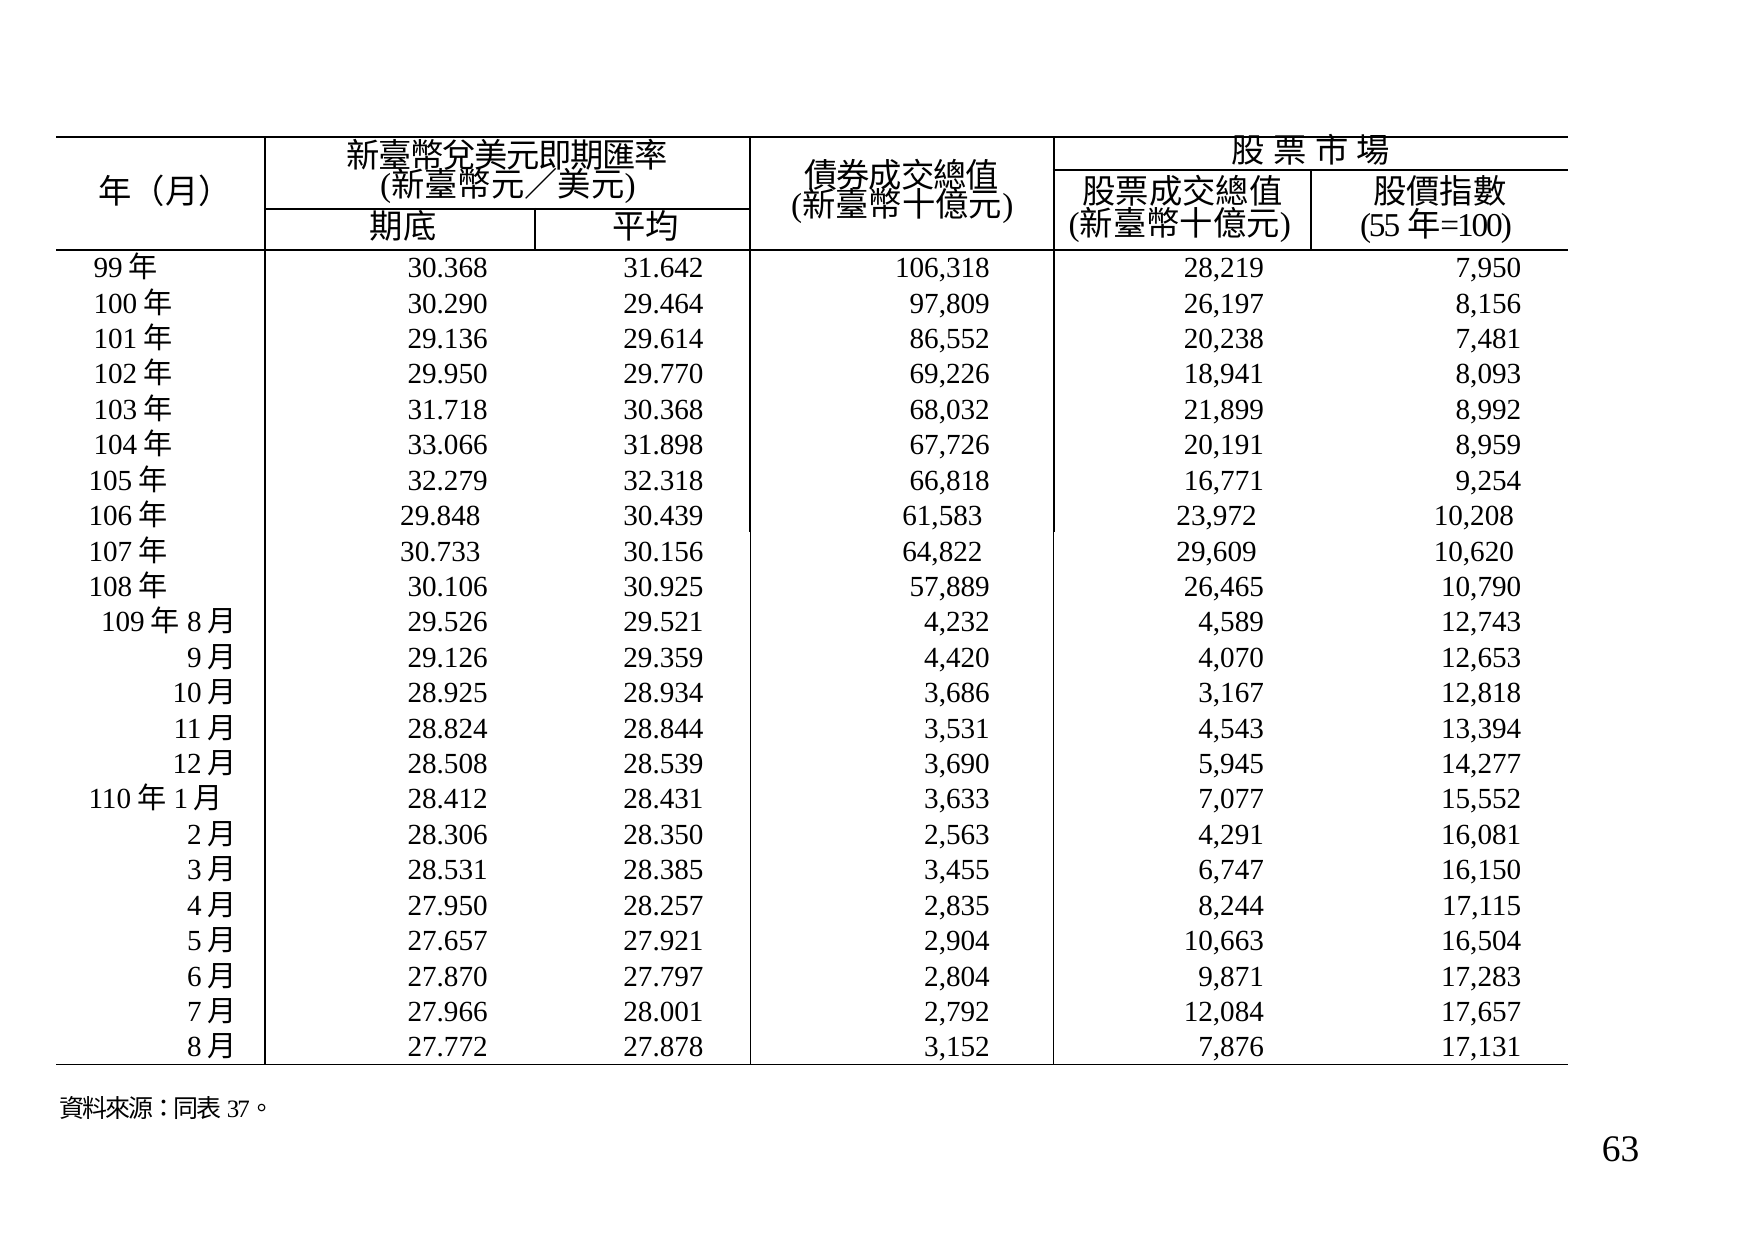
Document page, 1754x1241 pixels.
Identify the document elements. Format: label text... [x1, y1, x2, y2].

table_cell 4,070 [1054, 639, 1311, 674]
table_cell 10,208 [1311, 497, 1568, 532]
table_cell 8,093 [1311, 355, 1568, 391]
table_cell 3,690 [751, 745, 1053, 780]
table_cell 110年 1月 [56, 780, 264, 816]
table_cell 13,394 [1311, 709, 1568, 745]
table_cell 30.368 [535, 391, 749, 426]
table_cell 104年 [56, 426, 264, 461]
table_cell 28.412 [266, 780, 534, 816]
table_cell 20,238 [1055, 320, 1311, 355]
table_cell 11月 [56, 709, 264, 745]
table_cell 3月 [56, 851, 264, 886]
table_cell 16,771 [1055, 461, 1311, 497]
table_cell 86,552 [751, 320, 1053, 355]
table_cell 29.770 [535, 355, 749, 391]
table_cell 12,084 [1054, 993, 1311, 1028]
table_cell 61,583 [751, 497, 1053, 532]
table_cell 18,941 [1055, 355, 1311, 391]
table_cell 15,552 [1311, 780, 1568, 816]
table_cell 12月 [56, 745, 264, 780]
table_cell 28.001 [535, 993, 750, 1028]
table_cell 30.439 [535, 497, 749, 532]
table_cell 7,481 [1311, 320, 1568, 355]
table_cell 7,950 [1311, 251, 1568, 284]
table_cell [1054, 1156, 1311, 1192]
table_cell 101年 [56, 320, 264, 355]
table_cell 30.156 [535, 532, 750, 568]
table_cell 57,889 [751, 568, 1053, 603]
table_cell [535, 1156, 750, 1192]
table_cell 3,455 [751, 851, 1053, 886]
table_cell 28.508 [266, 745, 534, 780]
table_cell 99年 [56, 251, 264, 284]
table_cell 8,959 [1311, 426, 1568, 461]
table_cell 109年 8月 [56, 603, 264, 638]
table_cell 69,226 [751, 355, 1053, 391]
table_cell 31.642 [535, 251, 749, 284]
table_cell 10月 [56, 674, 264, 709]
table_cell 103年 [56, 391, 264, 426]
table_cell 17,115 [1311, 886, 1568, 922]
table_cell 68,032 [751, 391, 1053, 426]
table_cell 29.136 [266, 320, 534, 355]
table_cell 16,150 [1311, 851, 1568, 886]
table_cell 3,152 [751, 1028, 1053, 1063]
table_cell 27.921 [535, 922, 750, 957]
table_cell 4,291 [1054, 816, 1311, 851]
table_cell [56, 1156, 265, 1192]
table_cell 股價指數 (55年=100) [1312, 171, 1568, 249]
table_cell 9,871 [1054, 957, 1311, 993]
table_cell 平均 [536, 210, 749, 249]
table_cell 27.657 [266, 922, 534, 957]
table_cell 8,156 [1311, 284, 1568, 320]
table_cell 16,504 [1311, 922, 1568, 957]
table_cell 31.718 [266, 391, 534, 426]
table_cell 106年 [56, 497, 264, 532]
table_cell 28.531 [266, 851, 534, 886]
table_cell [265, 1156, 534, 1192]
table_cell 30.368 [266, 251, 534, 284]
table_cell 27.966 [266, 993, 534, 1028]
table_cell 107年 [56, 532, 264, 568]
table_cell 28.844 [535, 709, 750, 745]
table_cell 10,663 [1054, 922, 1311, 957]
table_cell 29.359 [535, 639, 750, 674]
table_cell 12,743 [1311, 603, 1568, 638]
table_cell [1054, 1065, 1311, 1156]
table_cell 4,420 [751, 639, 1053, 674]
table_cell 29.614 [535, 320, 749, 355]
table_cell 28.934 [535, 674, 750, 709]
table_cell 3,531 [751, 709, 1053, 745]
table_cell 4,543 [1054, 709, 1311, 745]
table_cell 28.385 [535, 851, 750, 886]
table_cell 26,465 [1054, 568, 1311, 603]
table_cell 66,818 [751, 461, 1053, 497]
table_cell 2,904 [751, 922, 1053, 957]
table_cell 64,822 [751, 532, 1053, 568]
table_cell 27.950 [266, 886, 534, 922]
table_cell 7,077 [1054, 780, 1311, 816]
table_cell 106,318 [751, 251, 1053, 284]
table_cell 3,633 [751, 780, 1053, 816]
table_cell 17,131 [1311, 1028, 1568, 1063]
table_cell 32.279 [266, 461, 534, 497]
table_cell 9月 [56, 639, 264, 674]
table_cell 4,589 [1054, 603, 1311, 638]
table_cell 21,899 [1055, 391, 1311, 426]
table_cell 7月 [56, 993, 264, 1028]
table_cell 6月 [56, 957, 264, 993]
table_cell [1311, 1065, 1568, 1156]
table_cell 2月 [56, 816, 264, 851]
table_cell 17,657 [1311, 993, 1568, 1028]
table_header 新臺幣兌美元即期匯率 (新臺幣元／美元) [266, 138, 749, 208]
table_cell 30.106 [266, 568, 534, 603]
table_cell 29.126 [266, 639, 534, 674]
table_cell [750, 1065, 1053, 1156]
table_cell 28.350 [535, 816, 750, 851]
table_cell 27.870 [266, 957, 534, 993]
table_cell 16,081 [1311, 816, 1568, 851]
table_cell 3,167 [1054, 674, 1311, 709]
table_cell 23,972 [1055, 497, 1311, 532]
table_cell 7,876 [1054, 1028, 1311, 1063]
table_cell 5月 [56, 922, 264, 957]
table_cell [535, 1065, 750, 1156]
table_header 債券成交總值 (新臺幣十億元) [751, 138, 1053, 249]
table_cell 4月 [56, 886, 264, 922]
table_cell 27.797 [535, 957, 750, 993]
table_cell 30.290 [266, 284, 534, 320]
table_cell 28.925 [266, 674, 534, 709]
table_cell 67,726 [751, 426, 1053, 461]
table_cell 10,790 [1311, 568, 1568, 603]
table_header 股 票 市 場 [1055, 138, 1568, 169]
table_cell 31.898 [535, 426, 749, 461]
table_cell 28.431 [535, 780, 750, 816]
table_cell 2,835 [751, 886, 1053, 922]
table_cell 100年 [56, 284, 264, 320]
table_cell 2,792 [751, 993, 1053, 1028]
table_cell 4,232 [751, 603, 1053, 638]
table_cell [1311, 1156, 1568, 1192]
table_cell [750, 1156, 1053, 1192]
table_cell 28.539 [535, 745, 750, 780]
table_cell 105年 [56, 461, 264, 497]
table_cell 32.318 [535, 461, 749, 497]
table_cell 28.257 [535, 886, 750, 922]
table_cell 108年 [56, 568, 264, 603]
table_cell 33.066 [266, 426, 534, 461]
table_cell 29,609 [1054, 532, 1311, 568]
table_cell 資料來源：同表37。 [56, 1065, 265, 1156]
table_cell 2,563 [751, 816, 1053, 851]
table_cell 27.878 [535, 1028, 750, 1063]
table_cell 26,197 [1055, 284, 1311, 320]
table_cell 9,254 [1311, 461, 1568, 497]
table_cell 8月 [56, 1028, 264, 1063]
table_cell 2,804 [751, 957, 1053, 993]
table_cell 6,747 [1054, 851, 1311, 886]
table_cell 28.824 [266, 709, 534, 745]
table_cell 10,620 [1311, 532, 1568, 568]
table_cell 28.306 [266, 816, 534, 851]
table_cell 29.848 [266, 497, 534, 532]
table_cell 29.950 [266, 355, 534, 391]
table_cell 29.464 [535, 284, 749, 320]
table_cell 29.526 [266, 603, 534, 638]
table_cell 20,191 [1055, 426, 1311, 461]
table_cell 17,283 [1311, 957, 1568, 993]
table_cell 5,945 [1054, 745, 1311, 780]
table_cell 12,818 [1311, 674, 1568, 709]
table_cell 股票成交總值 (新臺幣十億元) [1055, 171, 1310, 249]
table_cell 12,653 [1311, 639, 1568, 674]
table_cell [265, 1065, 534, 1156]
table_cell 8,992 [1311, 391, 1568, 426]
table_cell 29.521 [535, 603, 750, 638]
table_cell 30.925 [535, 568, 750, 603]
table_cell 97,809 [751, 284, 1053, 320]
table_cell 14,277 [1311, 745, 1568, 780]
table_cell 30.733 [266, 532, 534, 568]
table_cell 8,244 [1054, 886, 1311, 922]
table_header 年（月） [56, 138, 264, 249]
table_cell 102年 [56, 355, 264, 391]
table_cell 3,686 [751, 674, 1053, 709]
table_cell 27.772 [266, 1028, 534, 1063]
table_cell 期底 [266, 210, 534, 249]
table_cell 28,219 [1055, 251, 1311, 284]
